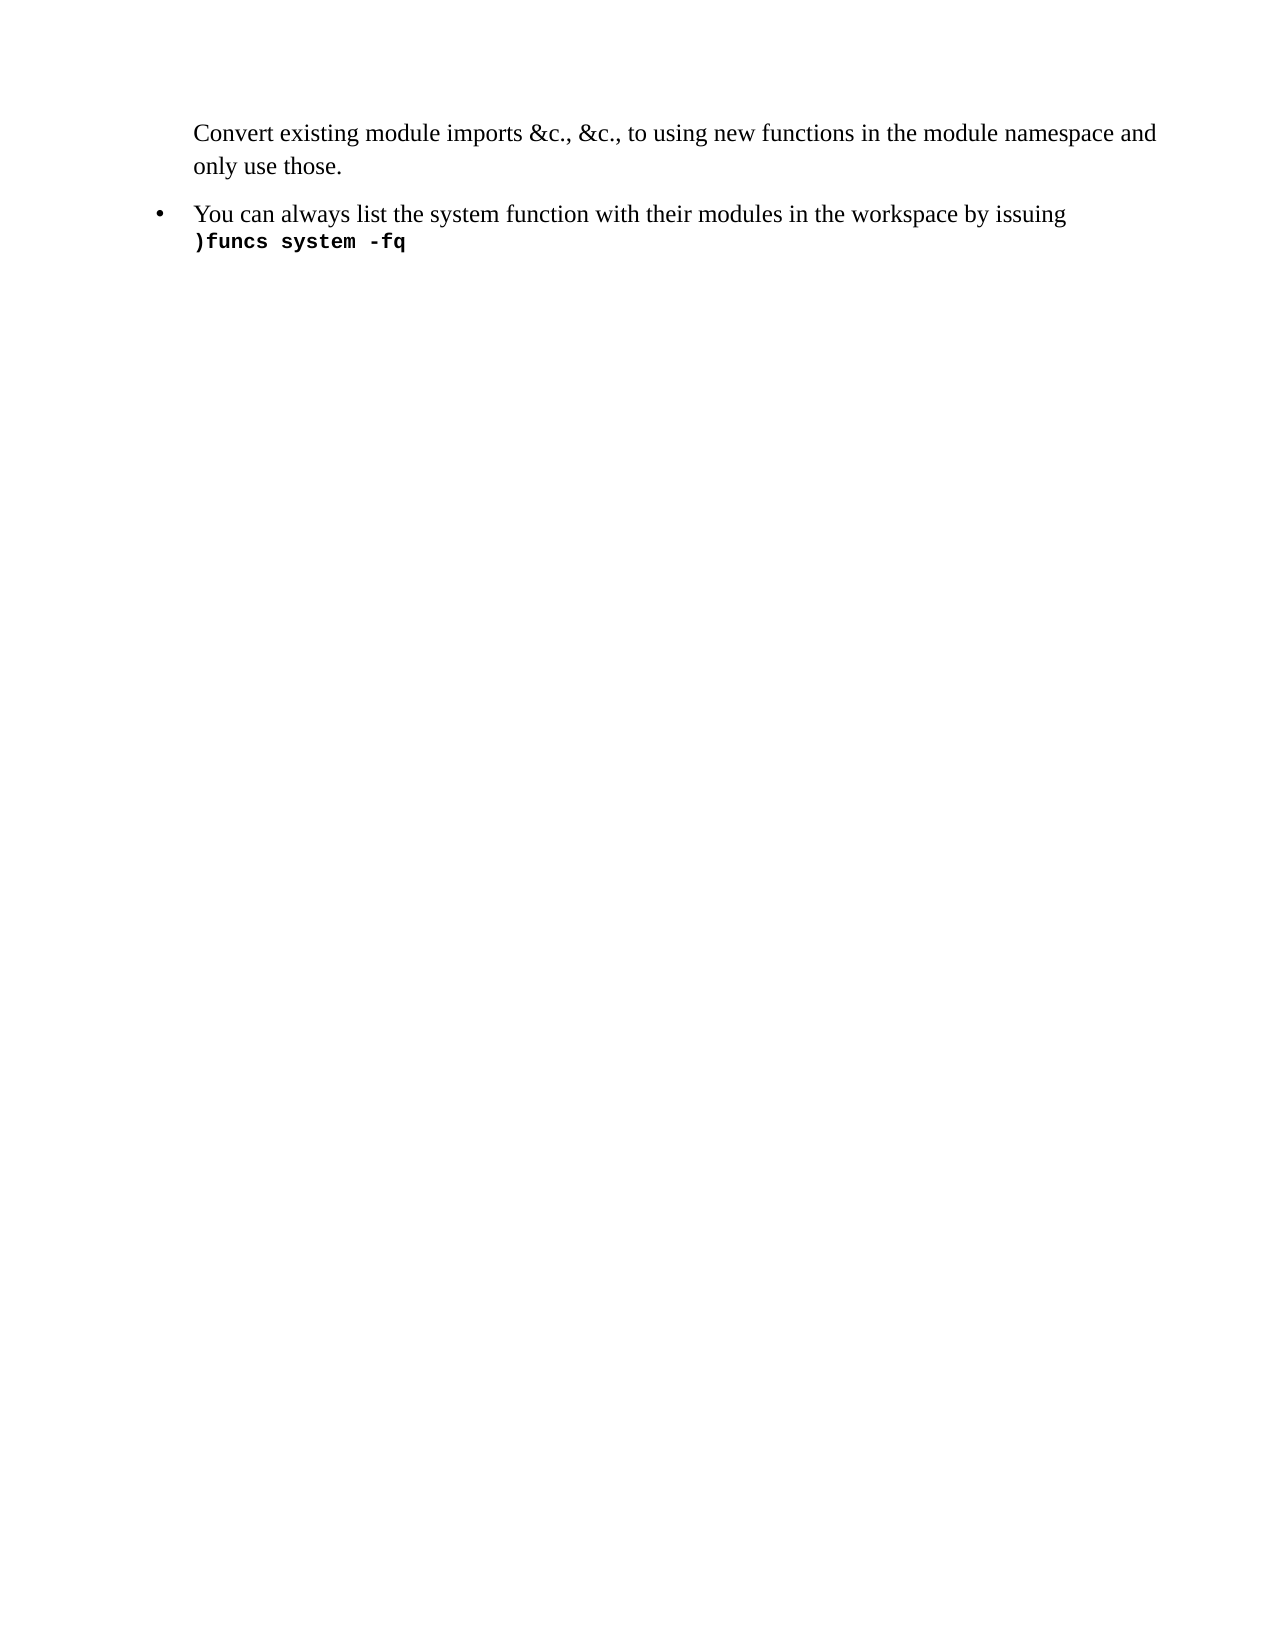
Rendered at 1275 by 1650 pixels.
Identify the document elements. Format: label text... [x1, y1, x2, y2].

list You can always list the system function with their modules in the workspace by issuing )funcs system -fq [156, 199, 1157, 255]
list Convert existing module imports &c., &c., to using new functions in the module namespace and only use those. [156, 118, 1157, 180]
